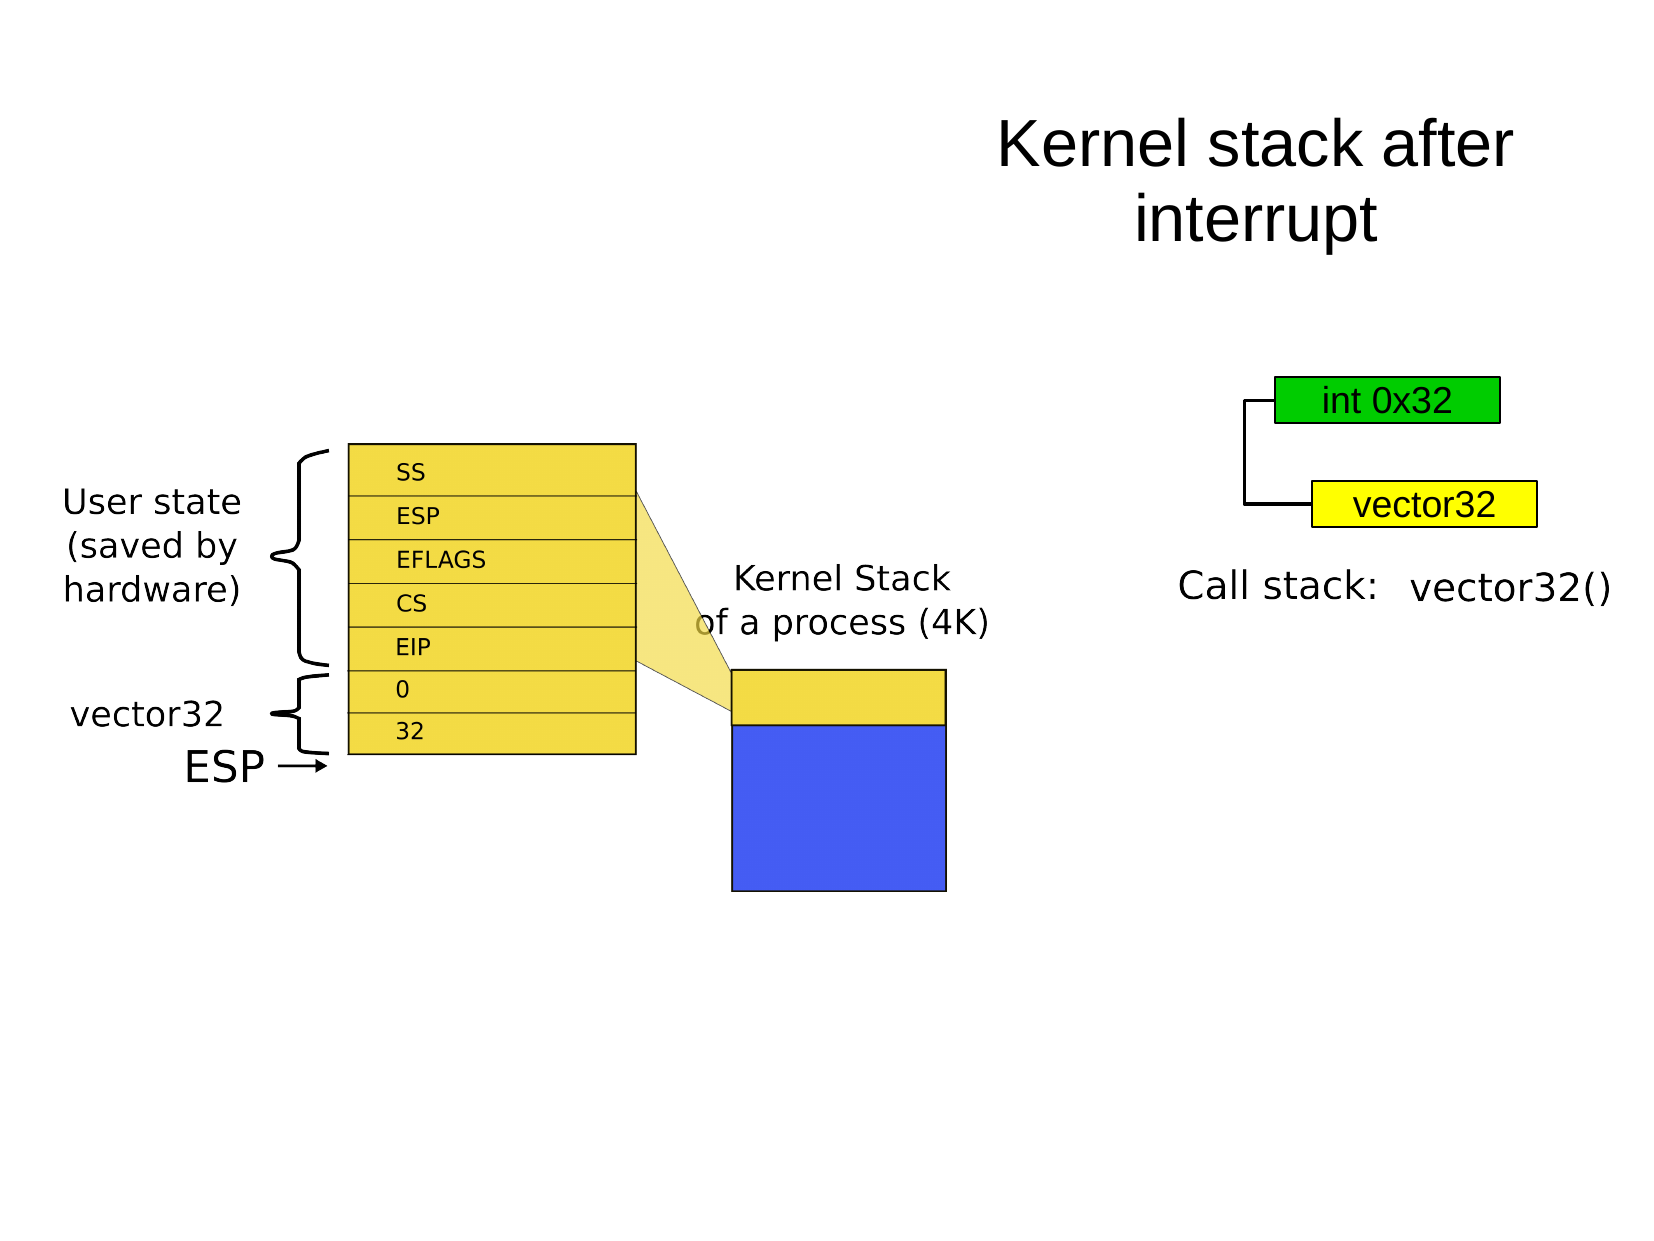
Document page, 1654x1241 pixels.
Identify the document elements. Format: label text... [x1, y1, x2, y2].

text_box int 0x32 [1274, 377, 1500, 424]
list Kernel stack after interrupt [900, 105, 1613, 301]
text_box vector32 [1312, 480, 1538, 528]
picture [65, 443, 1609, 892]
